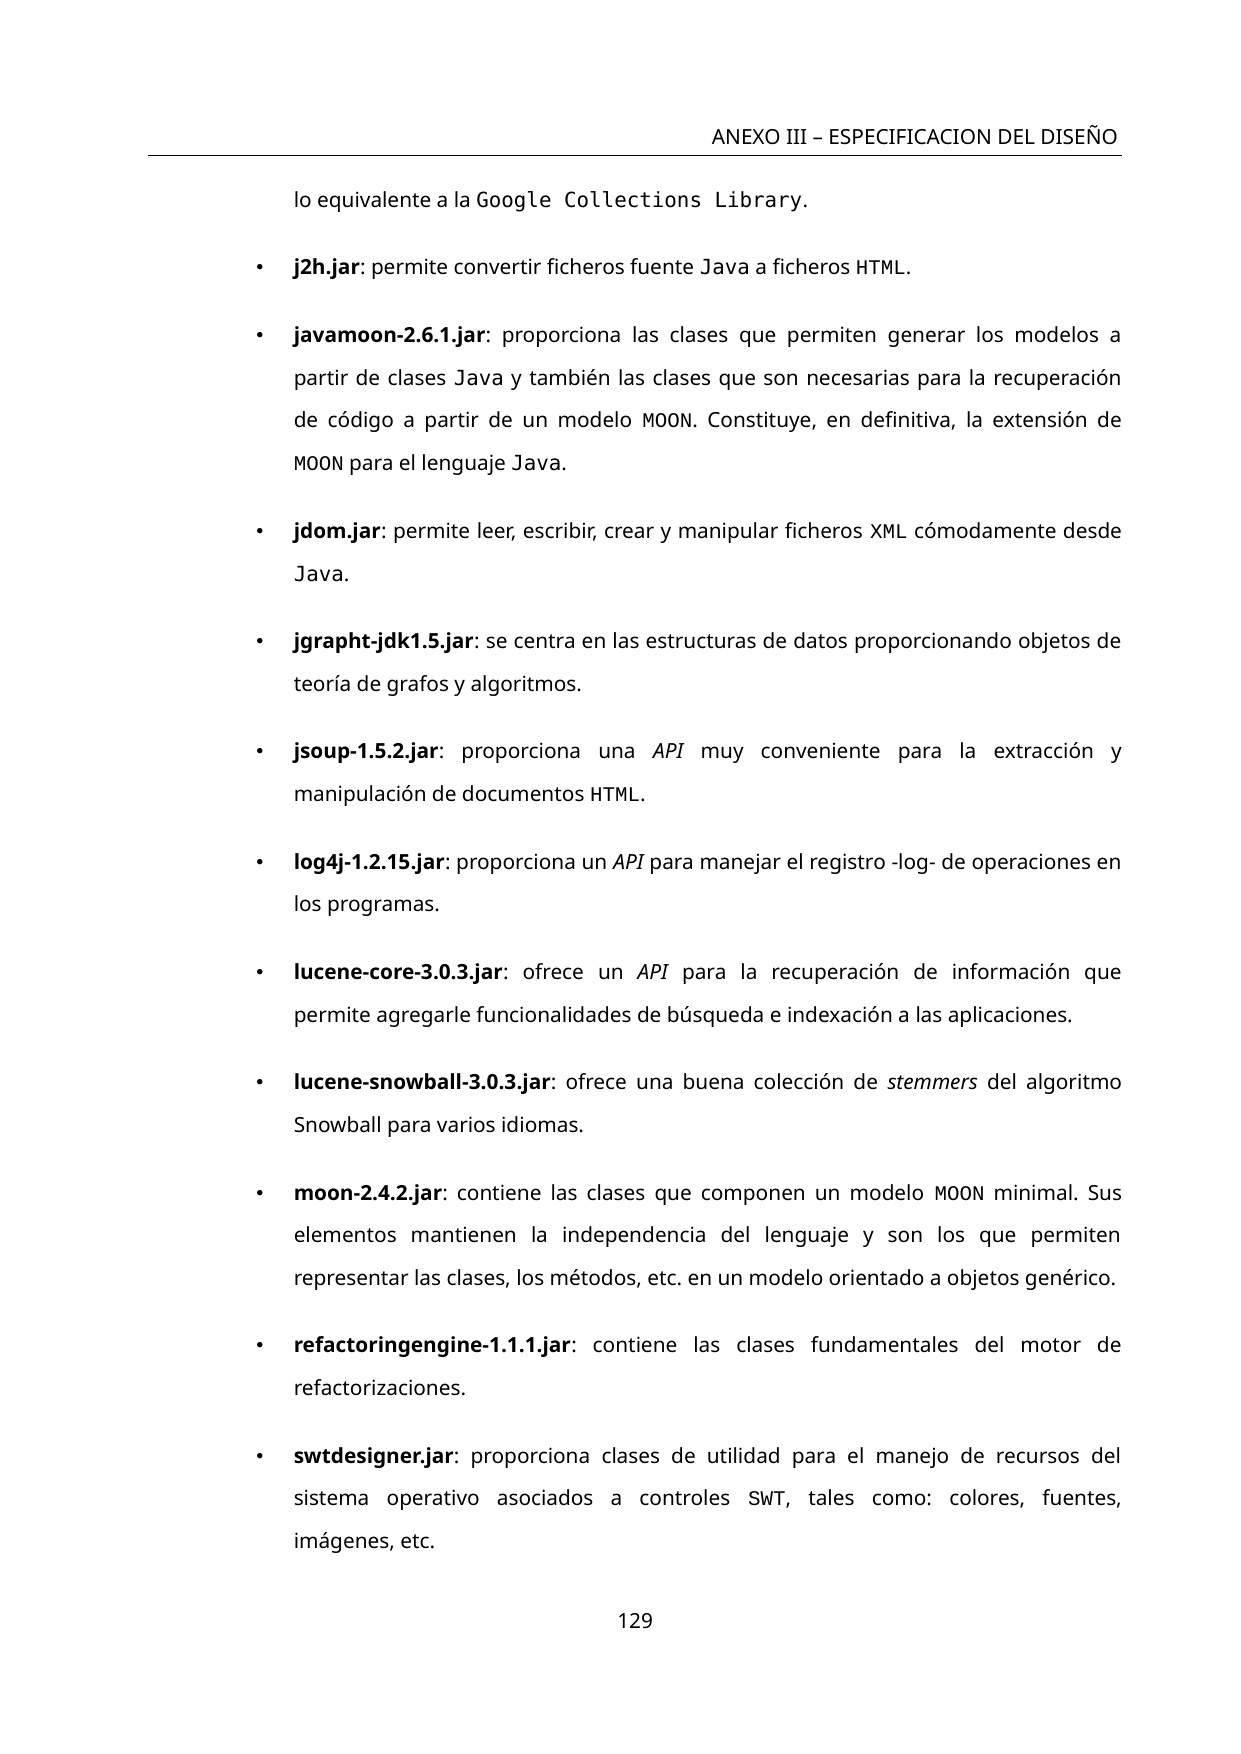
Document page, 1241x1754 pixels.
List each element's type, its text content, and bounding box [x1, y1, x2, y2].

list j2h.jar: permite convertir ficheros fuente Java a ficheros HTML. [256, 252, 1122, 281]
list swtdesigner.jar: proporciona clases de utilidad para el manejo de recursos del sistema operativo asociados a controles SWT, tales como: colores, fuentes, imágenes, etc. [256, 1441, 1122, 1554]
list moon-2.4.2.jar: contiene las clases que componen un modelo MOON minimal. Sus elementos mantienen la independencia del lenguaje y son los que permiten representar las clases, los métodos, etc. en un modelo orientado a objetos genérico. [256, 1178, 1122, 1291]
list lucene-core-3.0.3.jar: ofrece un API para la recuperación de información que permite agregarle funcionalidades de búsqueda e indexación a las aplicaciones. [256, 957, 1122, 1028]
list lucene-snowball-3.0.3.jar: ofrece una buena colección de stemmers del algoritmo Snowball para varios idiomas. [256, 1067, 1122, 1138]
list refactoringengine-1.1.1.jar: contiene las clases fundamentales del motor de refactorizaciones. [256, 1331, 1122, 1402]
list lo equivalente a la Google Collections Library. [256, 185, 1122, 213]
list jsoup-1.5.2.jar: proporciona una API muy conveniente para la extracción y manipulación de documentos HTML. [256, 737, 1122, 808]
list jdom.jar: permite leer, escribir, crear y manipular ficheros XML cómodamente desde Java. [256, 516, 1122, 587]
list jgrapht-jdk1.5.jar: se centra en las estructuras de datos proporcionando objetos de teoría de grafos y algoritmos. [256, 626, 1122, 697]
list log4j-1.2.15.jar: proporciona un API para manejar el registro -log- de operaciones en los programas. [256, 847, 1122, 918]
list javamoon-2.6.1.jar: proporciona las clases que permiten generar los modelos a partir de clases Java y también las clases que son necesarias para la recuperación de código a partir de un modelo MOON. Constituye, en definitiva, la extensión de MOON para el lenguaje Java. [256, 320, 1122, 477]
